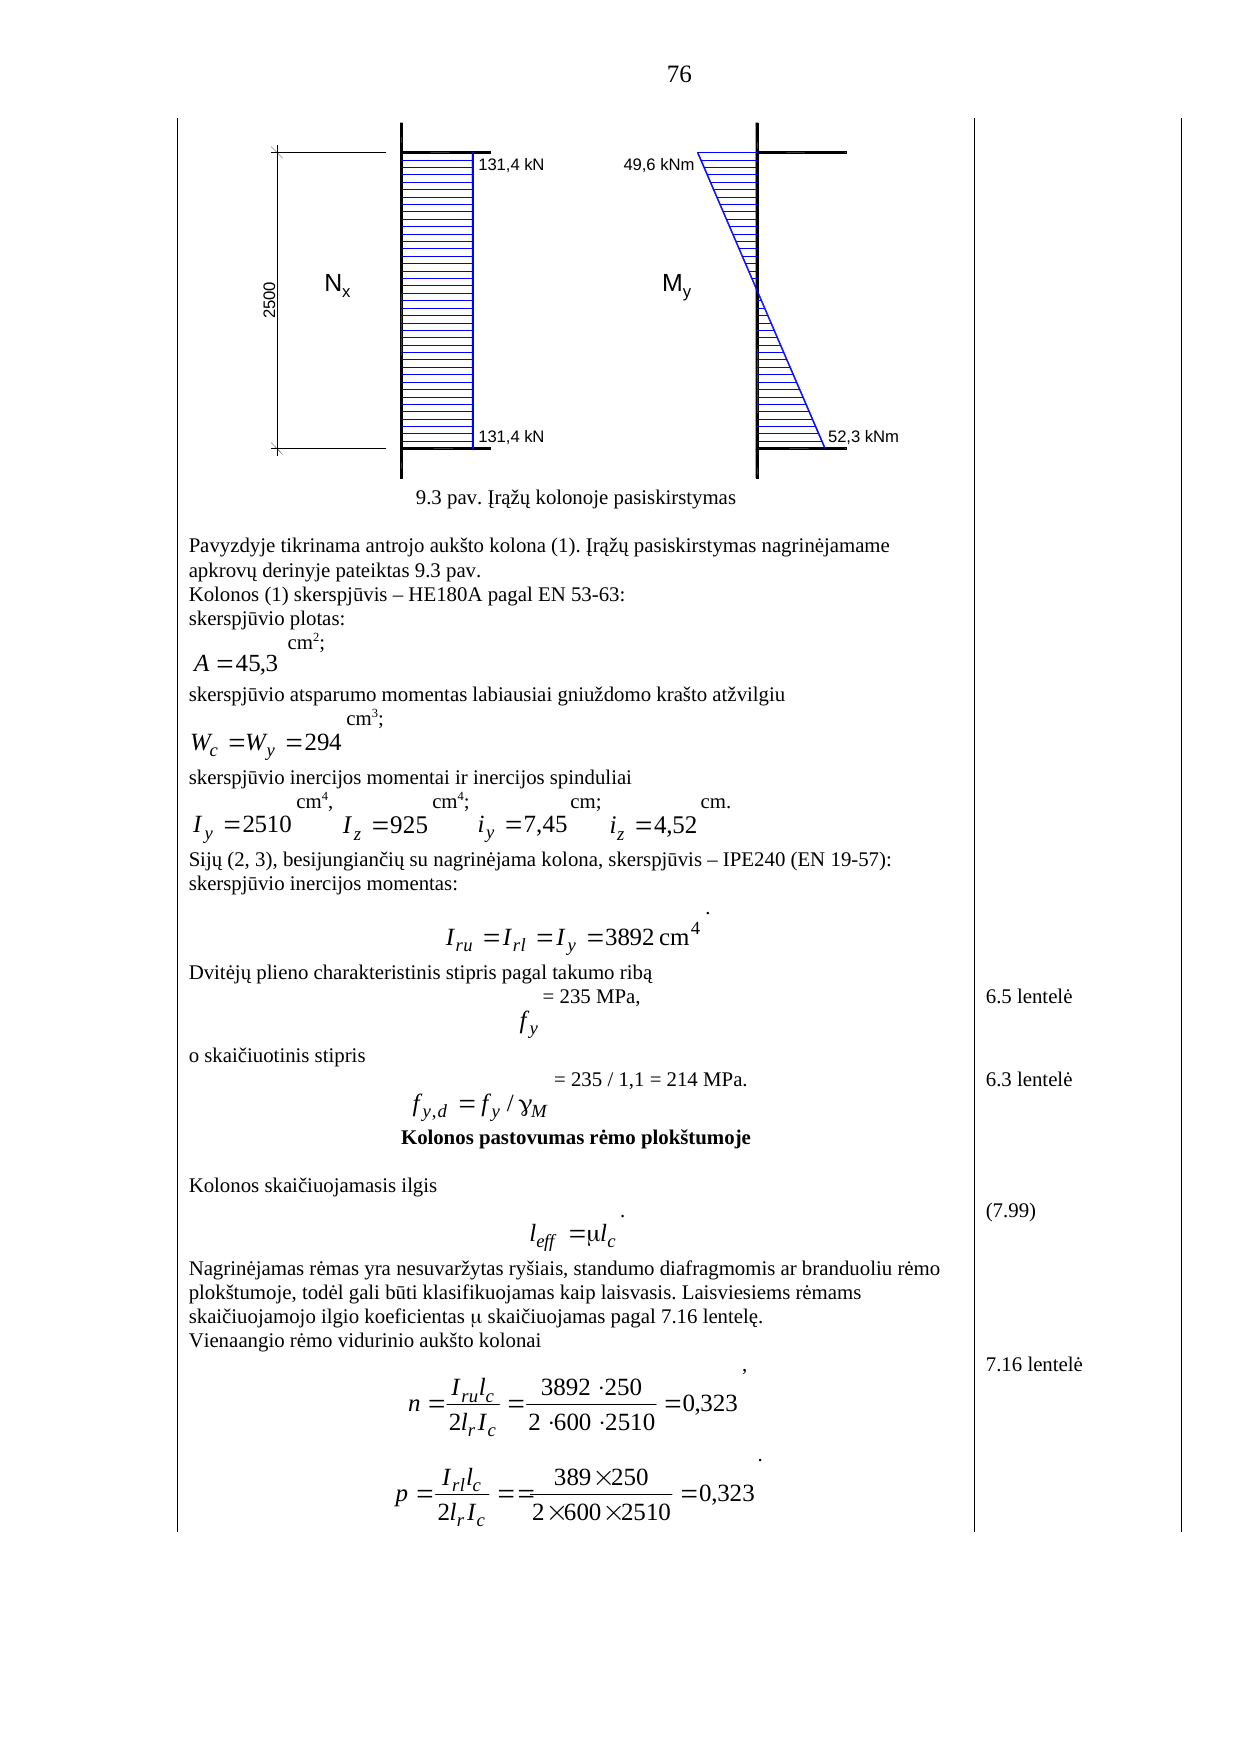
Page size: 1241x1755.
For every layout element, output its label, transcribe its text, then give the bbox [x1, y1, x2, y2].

table_cell Nagrinėjamas rėmas yra nesuvaržytas ryšiais, standumo diafragmomis ar branduoliu rėmo plokštumoje, todėl gali būti klasifikuojamas kaip laisvasis. Laisviesiems rėmams skaičiuojamojo ilgio koeficientas  skaičiuojamas pagal 7.16 lentelę. Vienaangio rėmo vidurinio aukšto kolonai [178, 1256, 974, 1352]
table_cell [975, 582, 1181, 847]
table_cell [975, 1043, 1181, 1067]
table_cell . [178, 1198, 974, 1256]
table_cell 6.5 lentelė [975, 984, 1181, 1043]
table_cell 7.16 lentelė [975, 1352, 1181, 1532]
table_cell o skaičiuotinis stipris [178, 1043, 974, 1067]
table_cell Sijų (2, 3), besijungiančių su nagrinėjama kolona, skerspjūvis – IPE240 (EN 19-57): skerspjūvio inercijos momentas: . Dvitėjų plieno charakteristinis stipris pagal takumo ribą [178, 847, 974, 984]
table_cell (7.99) [975, 1198, 1181, 1256]
table_cell 9.3 pav. Įrąžų kolonoje pasiskirstymas Pavyzdyje tikrinama antrojo aukšto kolona (1). Įrąžų pasiskirstymas nagrinėjamame apkrovų derinyje pateiktas 9.3 pav. [178, 118, 974, 582]
table_cell , . [178, 1352, 974, 1532]
table_cell [975, 1256, 1181, 1352]
table_cell Kolonos pastovumas rėmo plokštumoje Kolonos skaičiuojamasis ilgis [178, 1125, 974, 1197]
table_cell Kolonos (1) skerspjūvis – HE180A pagal EN 53-63: skerspjūvio plotas: cm2; skerspjūvio atsparumo momentas labiausiai gniuždomo krašto atžvilgiu cm3; skerspjūvio inercijos momentai ir inercijos spinduliai cm4, cm4; cm; cm. [178, 582, 974, 847]
table_cell 6.3 lentelė [975, 1067, 1181, 1125]
table_cell [975, 847, 1181, 984]
table_cell = 235 MPa, [178, 984, 974, 1043]
table_cell [975, 1125, 1181, 1197]
table_cell = 235 / 1,1 = 214 MPa. [178, 1067, 974, 1125]
table_cell [975, 118, 1181, 582]
